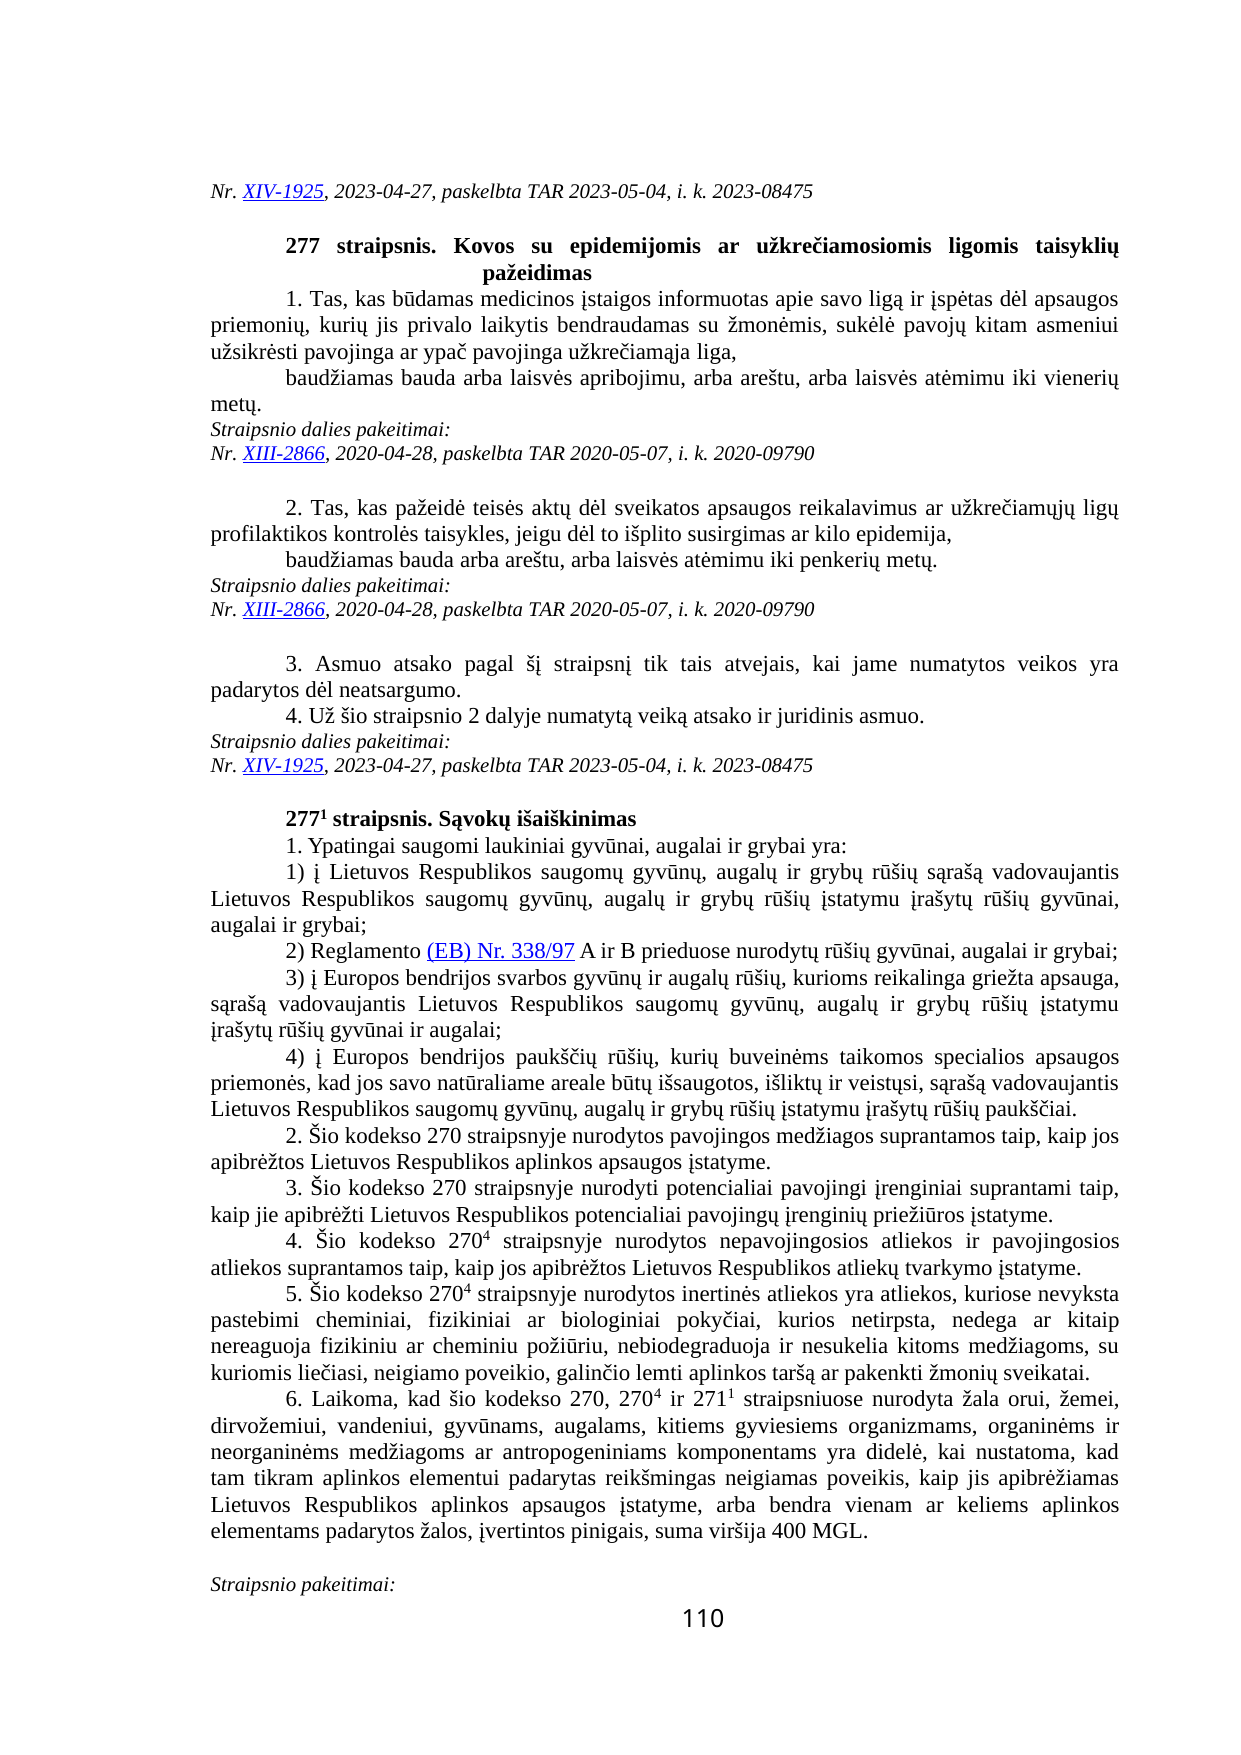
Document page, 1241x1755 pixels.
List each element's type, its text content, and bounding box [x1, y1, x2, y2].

text 2771 straipsnis. Sąvokų išaiškinimas [210, 806, 1120, 832]
text baudžiamas bauda arba areštu, arba laisvės atėmimu iki penkerių metų. [210, 546, 1120, 573]
text 277 straipsnis. Kovos su epidemijomis ar užkrečiamosiomis ligomis taisyklių pažeidimas [285, 232, 1120, 285]
text Straipsnio dalies pakeitimai: [210, 729, 1120, 753]
text 2. Šio kodekso 270 straipsnyje nurodytos pavojingos medžiagos suprantamos taip, kaip jos apibrėžtos Lietuvos Respublikos aplinkos apsaugos įstatyme. [210, 1122, 1120, 1174]
text 6. Laikoma, kad šio kodekso 270, 2704 ir 2711 straipsniuose nurodyta žala orui, žemei, dirvožemiui, vandeniui, gyvūnams, augalams, kitiems gyviesiems organizmams, organinėms ir neorganinėms medžiagoms ar antropogeniniams komponentams yra didelė, kai nustatoma, kad tam tikram aplinkos elementui padarytas reikšmingas neigiamas poveikis, kaip jis apibrėžiamas Lietuvos Respublikos aplinkos apsaugos įstatyme, arba bendra vienam ar keliems aplinkos elementams padarytos žalos, įvertintos pinigais, suma viršija 400 MGL. [210, 1385, 1120, 1543]
text 4) į Europos bendrijos paukščių rūšių, kurių buveinėms taikomos specialios apsaugos priemonės, kad jos savo natūraliame areale būtų išsaugotos, išliktų ir veistųsi, sąrašą vadovaujantis Lietuvos Respublikos saugomų gyvūnų, augalų ir grybų rūšių įstatymu įrašytų rūšių paukščiai. [210, 1043, 1120, 1122]
text Nr. XIII-2866, 2020-04-28, paskelbta TAR 2020-05-07, i. k. 2020-09790 [210, 441, 1120, 465]
text Nr. XIV-1925, 2023-04-27, paskelbta TAR 2023-05-04, i. k. 2023-08475 [210, 179, 1120, 203]
text Straipsnio pakeitimai: [210, 1572, 1120, 1596]
text 1) į Lietuvos Respublikos saugomų gyvūnų, augalų ir grybų rūšių sąrašą vadovaujantis Lietuvos Respublikos saugomų gyvūnų, augalų ir grybų rūšių įstatymu įrašytų rūšių gyvūnai, augalai ir grybai; [210, 858, 1120, 937]
text 1. Tas, kas būdamas medicinos įstaigos informuotas apie savo ligą ir įspėtas dėl apsaugos priemonių, kurių jis privalo laikytis bendraudamas su žmonėmis, sukėlė pavojų kitam asmeniui užsikrėsti pavojinga ar ypač pavojinga užkrečiamąja liga, [210, 285, 1120, 364]
text 4. Už šio straipsnio 2 dalyje numatytą veiką atsako ir juridinis asmuo. [210, 702, 1120, 729]
text 3. Asmuo atsako pagal šį straipsnį tik tais atvejais, kai jame numatytos veikos yra padarytos dėl neatsargumo. [210, 649, 1120, 702]
text 1. Ypatingai saugomi laukiniai gyvūnai, augalai ir grybai yra: [210, 832, 1120, 858]
text 2) Reglamento (EB) Nr. 338/97 A ir B prieduose nurodytų rūšių gyvūnai, augalai ir grybai; [210, 937, 1120, 964]
text 4. Šio kodekso 2704 straipsnyje nurodytos nepavojingosios atliekos ir pavojingosios atliekos suprantamos taip, kaip jos apibrėžtos Lietuvos Respublikos atliekų tvarkymo įstatyme. [210, 1227, 1120, 1280]
text 3) į Europos bendrijos svarbos gyvūnų ir augalų rūšių, kurioms reikalinga griežta apsauga, sąrašą vadovaujantis Lietuvos Respublikos saugomų gyvūnų, augalų ir grybų rūšių įstatymu įrašytų rūšių gyvūnai ir augalai; [210, 964, 1120, 1043]
text 5. Šio kodekso 2704 straipsnyje nurodytos inertinės atliekos yra atliekos, kuriose nevyksta pastebimi cheminiai, fizikiniai ar biologiniai pokyčiai, kurios netirpsta, nedega ar kitaip nereaguoja fizikiniu ar cheminiu požiūriu, nebiodegraduoja ir nesukelia kitoms medžiagoms, su kuriomis liečiasi, neigiamo poveikio, galinčio lemti aplinkos taršą ar pakenkti žmonių sveikatai. [210, 1280, 1120, 1385]
text Straipsnio dalies pakeitimai: [210, 417, 1120, 441]
text Straipsnio dalies pakeitimai: [210, 573, 1120, 597]
text 3. Šio kodekso 270 straipsnyje nurodyti potencialiai pavojingi įrenginiai suprantami taip, kaip jie apibrėžti Lietuvos Respublikos potencialiai pavojingų įrenginių priežiūros įstatyme. [210, 1174, 1120, 1227]
text baudžiamas bauda arba laisvės apribojimu, arba areštu, arba laisvės atėmimu iki vienerių metų. [210, 364, 1120, 417]
text Nr. XIII-2866, 2020-04-28, paskelbta TAR 2020-05-07, i. k. 2020-09790 [210, 597, 1120, 621]
text Nr. XIV-1925, 2023-04-27, paskelbta TAR 2023-05-04, i. k. 2023-08475 [210, 753, 1120, 777]
text 2. Tas, kas pažeidė teisės aktų dėl sveikatos apsaugos reikalavimus ar užkrečiamųjų ligų profilaktikos kontrolės taisykles, jeigu dėl to išplito susirgimas ar kilo epidemija, [210, 494, 1120, 546]
